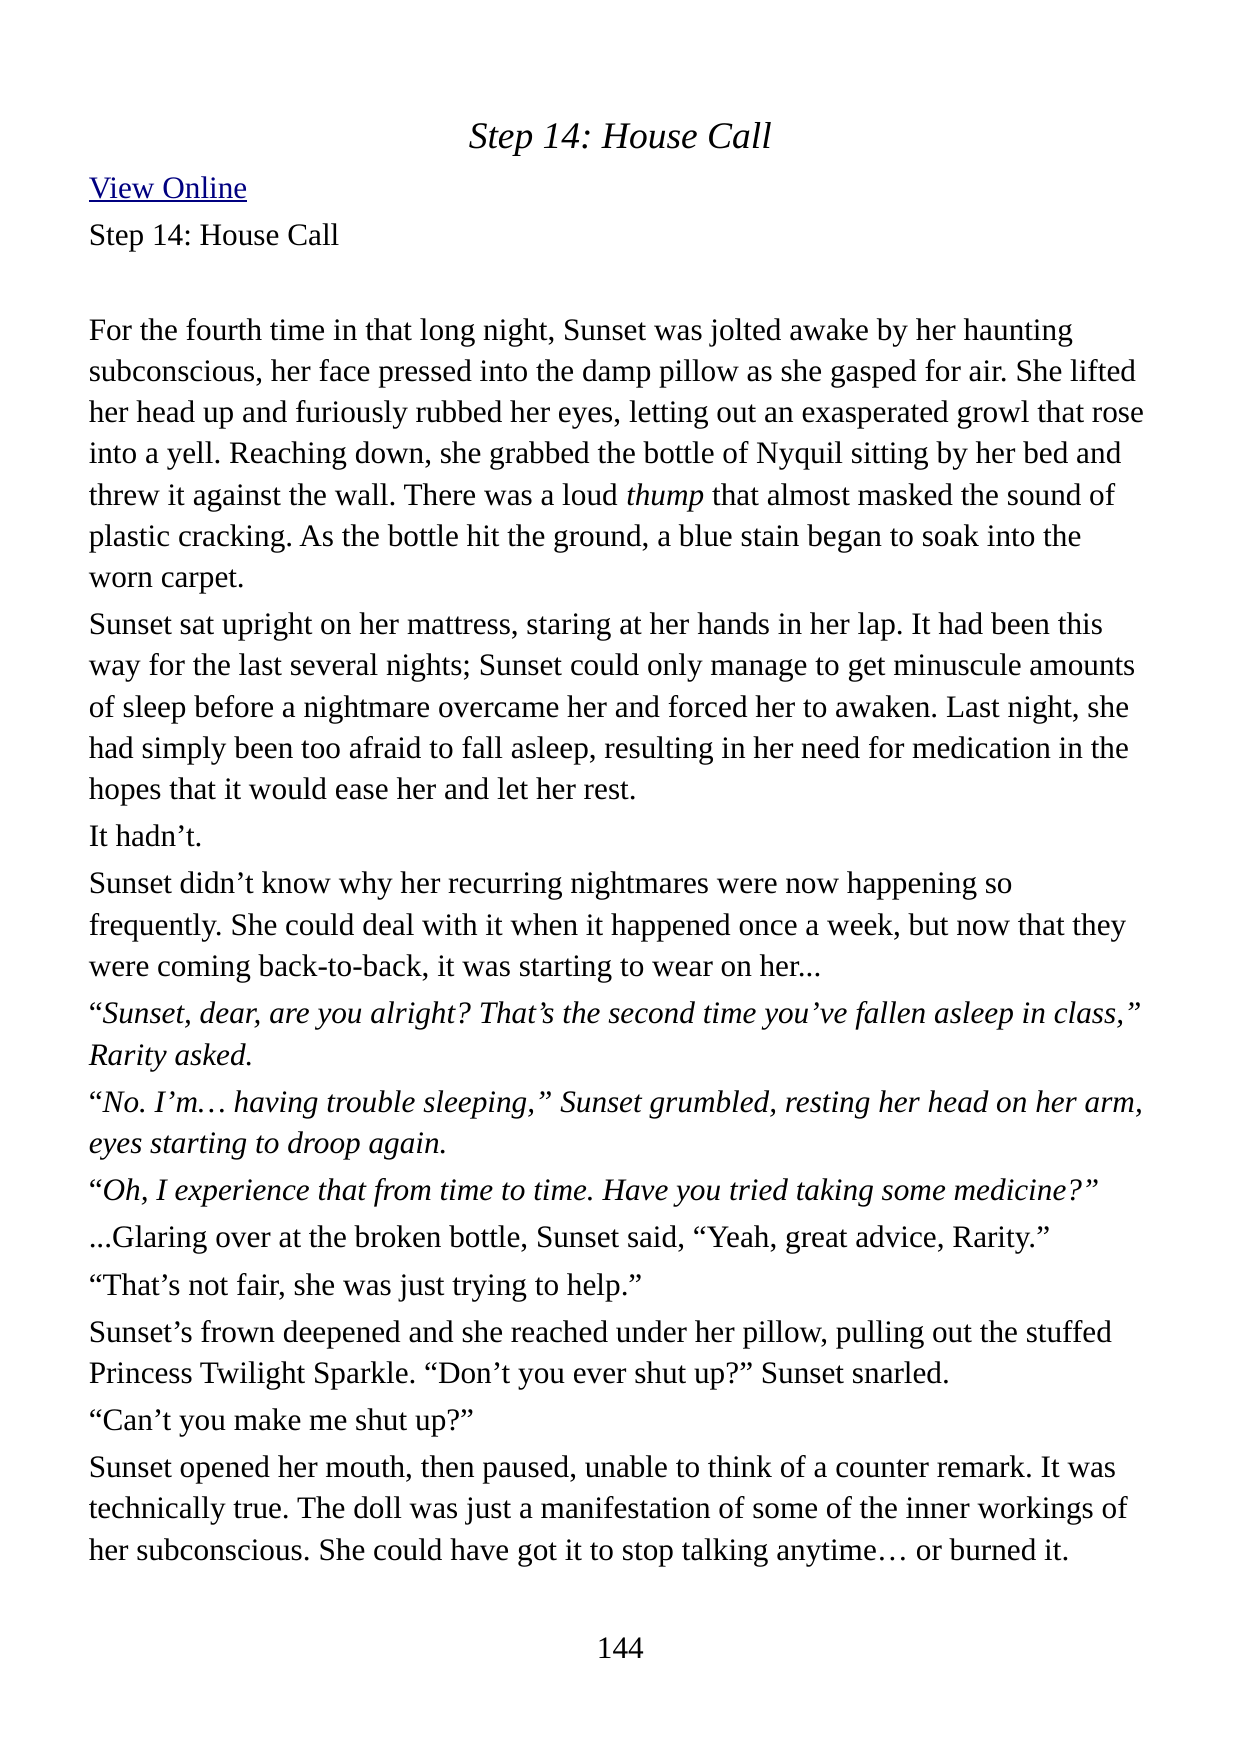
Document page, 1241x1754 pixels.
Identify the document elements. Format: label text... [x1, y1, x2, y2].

text Sunset opened her mouth, then paused, unable to think of a counter remark. It was technically true. The doll was just a manifestation of some of the inner workings of her subconscious. She could have got it to stop talking anytime… or burned it. [88, 1448, 1152, 1567]
text Step 14: House Call [88, 216, 1152, 252]
text Sunset’s frown deepened and she reached under her pillow, pulling out the stuffed Princess Twilight Sparkle. “Don’t you ever shut up?” Sunset snarled. [88, 1313, 1152, 1390]
text “Oh, I experience that from time to time. Have you tried taking some medicine?” [88, 1171, 1152, 1207]
text “Sunset, dear, are you alright? That’s the second time you’ve fallen asleep in class,” Rarity asked. [88, 994, 1152, 1072]
text ...Glaring over at the broken bottle, Sunset said, “Yeah, great advice, Rarity.” [88, 1218, 1152, 1254]
text View Online [88, 169, 1152, 205]
text “Can’t you make me shut up?” [88, 1401, 1152, 1437]
text “That’s not fair, she was just trying to help.” [88, 1266, 1152, 1302]
text It hadn’t. [88, 818, 1152, 853]
text Sunset sat upright on her mattress, staring at her hands in her lap. It had been this way for the last several nights; Sunset could only manage to get minuscule amounts of sleep before a nightmare overcame her and forced her to awaken. Last night, she had simply been too afraid to fall asleep, resulting in her need for medication in the hopes that it would ease her and let her rest. [88, 605, 1152, 806]
subtitle Step 14: House Call [88, 113, 1152, 157]
text Sunset didn’t know why her recurring nightmares were now happening so frequently. She could deal with it when it happened once a week, but now that they were coming back-to-back, it was starting to wear on her... [88, 865, 1152, 983]
text “No. I’m… having trouble sleeping,” Sunset grumbled, resting her head on her arm, eyes starting to droop again. [88, 1083, 1152, 1160]
text For the fourth time in that long night, Sunset was jolted awake by her haunting subconscious, her face pressed into the damp pillow as she gasped for air. She lifted her head up and furiously rubbed her eyes, letting out an exasperated growl that rose into a yell. Reaching down, she grabbed the bottle of Nyquil sitting by her bed and threw it against the wall. There was a loud thump that almost masked the sound of plastic cracking. As the bottle hit the ground, a blue stain began to soak into the worn carpet. [88, 311, 1152, 594]
